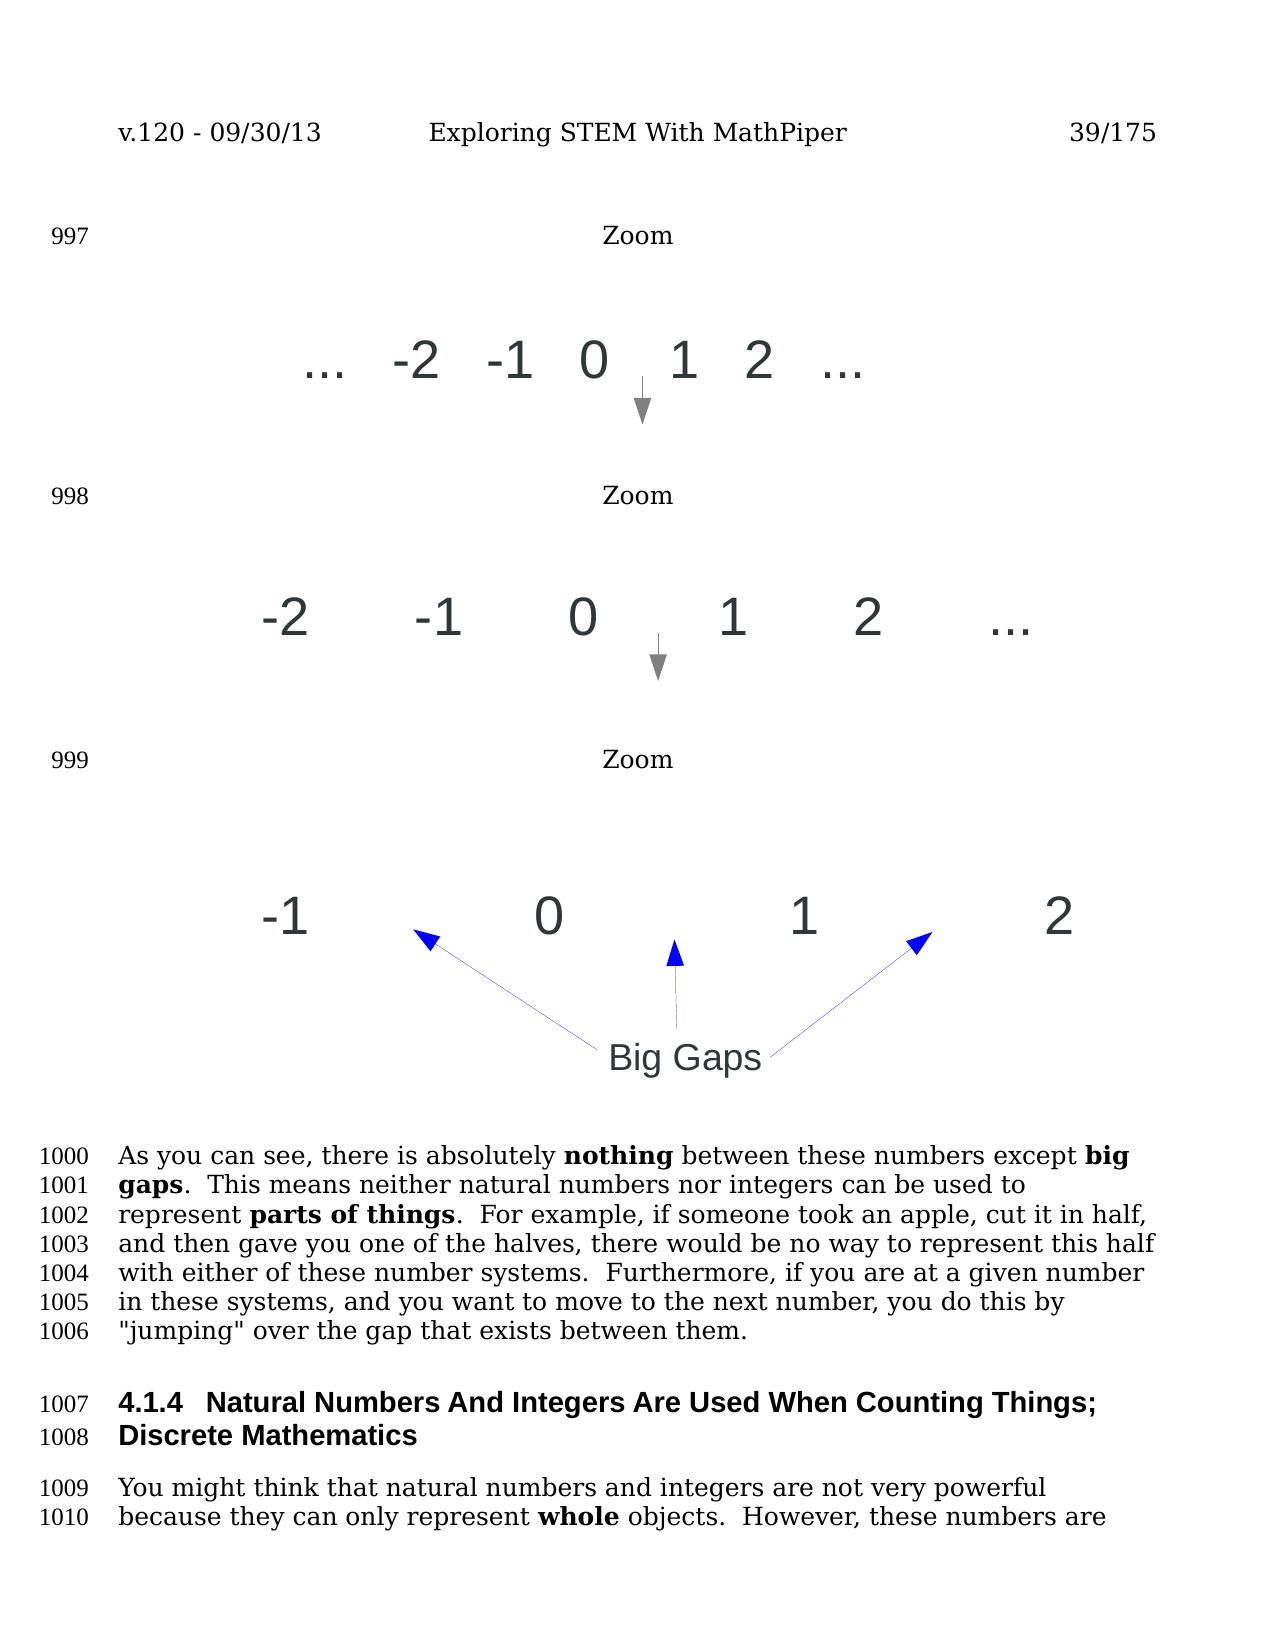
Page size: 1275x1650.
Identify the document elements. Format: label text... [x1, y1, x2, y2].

subtitle Natural Numbers And Integers Are Used When Counting Things; Discrete Mathematics [118, 1385, 1157, 1452]
text Zoom [118, 481, 1157, 511]
text As you can see, there is absolutely nothing between these numbers except big gaps. This means neither natural numbers nor integers can be used to represent parts of things. For example, if someone took an apple, cut it in half, and then gave you one of the halves, there would be no way to represent this half with either of these number systems. Furthermore, if you are at a given number in these systems, and you want to move to the next number, you do this by "jumping" over the gap that exists between them. [118, 1141, 1157, 1346]
text Zoom [118, 745, 1157, 774]
text You might think that natural numbers and integers are not very powerful because they can only represent whole objects. However, these numbers are [118, 1473, 1157, 1531]
text Zoom [118, 221, 1157, 250]
